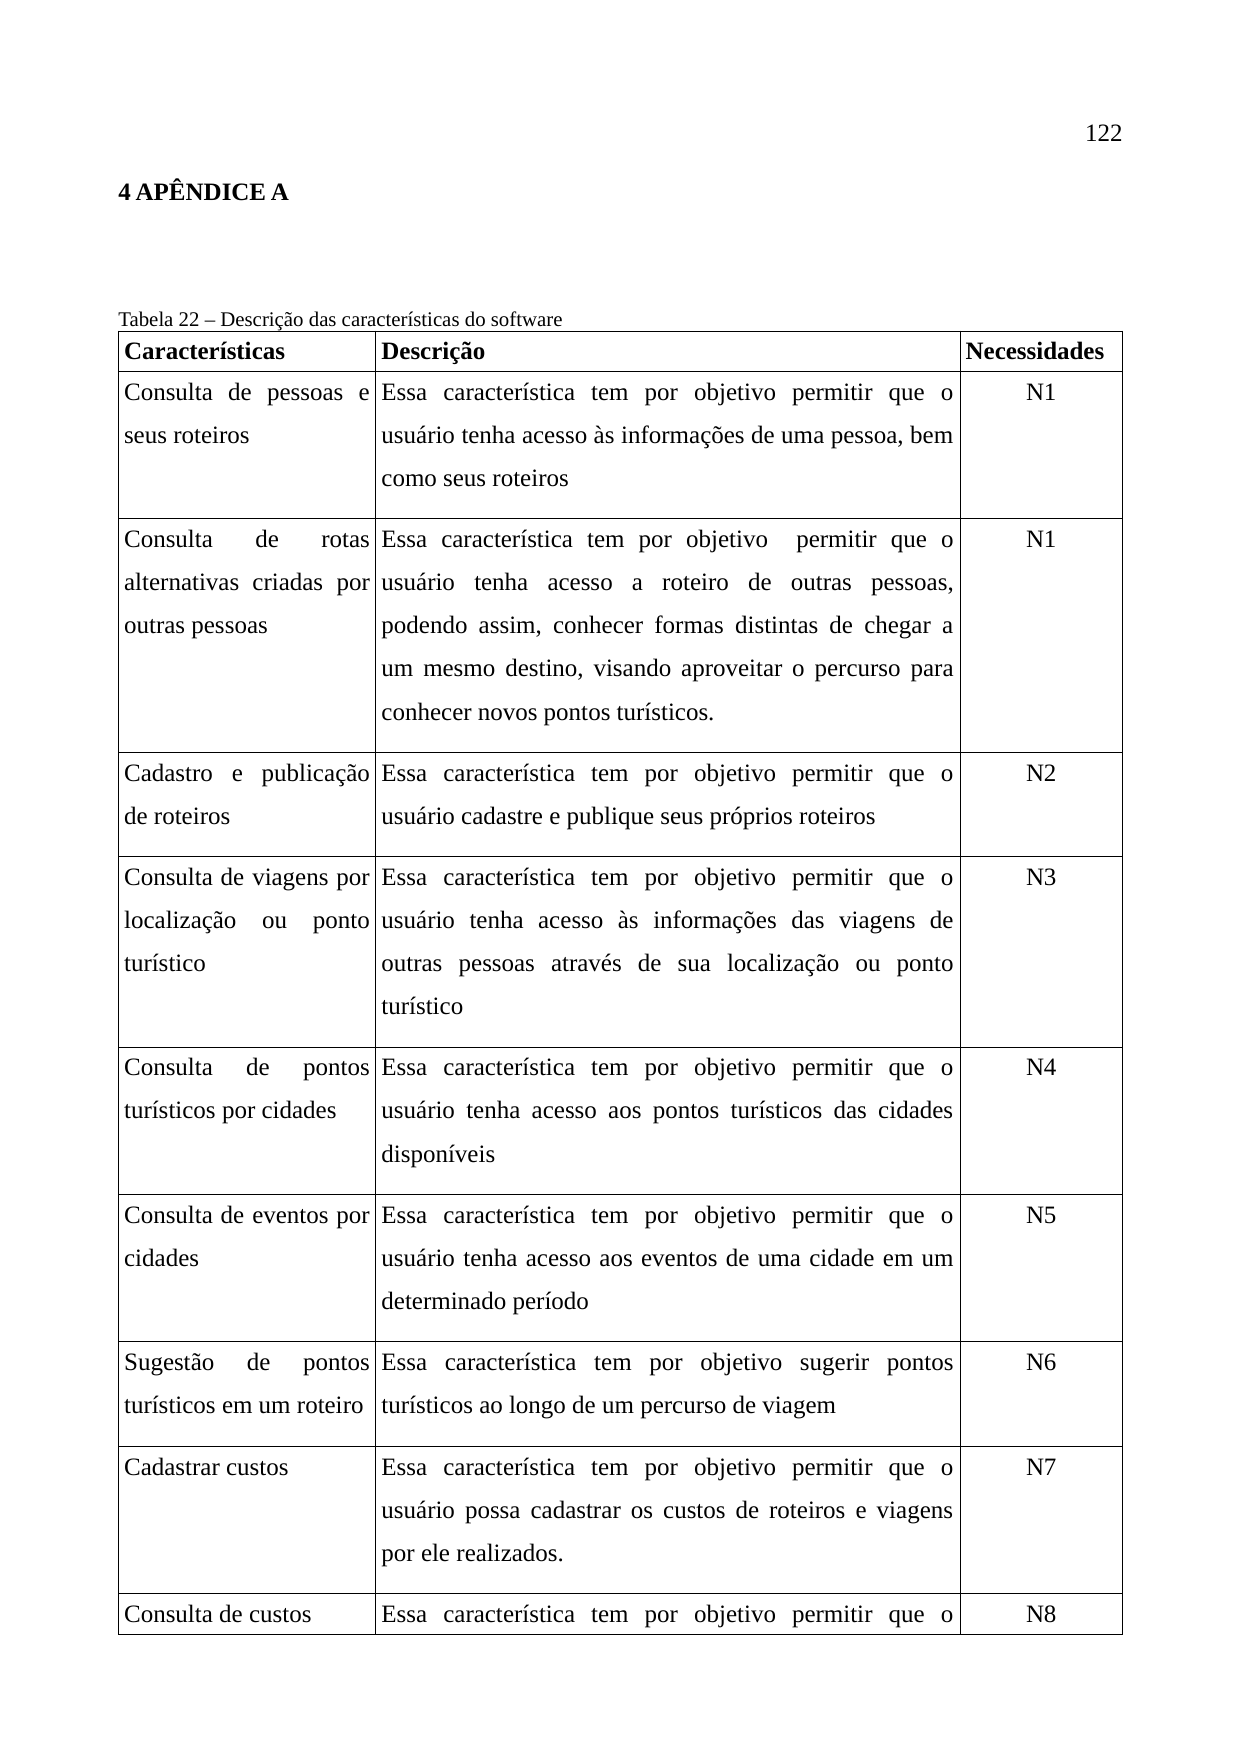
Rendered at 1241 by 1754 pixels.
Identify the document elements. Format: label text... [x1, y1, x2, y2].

table_cell Essa característica tem por objetivo permitir que o usuário tenha acesso às informações das viagens de outras pessoas através de sua localização ou ponto turístico [376, 857, 960, 1047]
table_header Necessidades [961, 332, 1122, 371]
table_cell N7 [961, 1447, 1122, 1593]
table_cell N1 [961, 372, 1122, 518]
table_cell N1 [961, 519, 1122, 752]
table_cell N3 [961, 857, 1122, 1047]
table_cell N5 [961, 1195, 1122, 1341]
table_cell Essa característica tem por objetivo permitir que o [376, 1594, 960, 1633]
table_cell N2 [961, 753, 1122, 856]
table_cell Consulta de rotas alternativas criadas por outras pessoas [119, 519, 375, 752]
table_cell Essa característica tem por objetivo permitir que o usuário cadastre e publique seus próprios roteiros [376, 753, 960, 856]
table_cell Essa característica tem por objetivo permitir que o usuário tenha acesso a roteiro de outras pessoas, podendo assim, conhecer formas distintas de chegar a um mesmo destino, visando aproveitar o percurso para conhecer novos pontos turísticos. [376, 519, 960, 752]
table_header Características [119, 332, 375, 371]
table_cell N4 [961, 1048, 1122, 1194]
table_cell Consulta de pessoas e seus roteiros [119, 372, 375, 518]
table_cell Essa característica tem por objetivo permitir que o usuário tenha acesso às informações de uma pessoa, bem como seus roteiros [376, 372, 960, 518]
table_cell Essa característica tem por objetivo permitir que o usuário tenha acesso aos eventos de uma cidade em um determinado período [376, 1195, 960, 1341]
table_cell Consulta de eventos por cidades [119, 1195, 375, 1341]
text Tabela 22 – Descrição das características do software [118, 306, 1122, 331]
subtitle APÊNDICE A [118, 177, 1122, 206]
table_cell Essa característica tem por objetivo permitir que o usuário possa cadastrar os custos de roteiros e viagens por ele realizados. [376, 1447, 960, 1593]
table_cell Consulta de custos [119, 1594, 375, 1633]
table_cell Cadastro e publicação de roteiros [119, 753, 375, 856]
table_cell N6 [961, 1342, 1122, 1446]
table_cell Consulta de viagens por localização ou ponto turístico [119, 857, 375, 1047]
table_cell Essa característica tem por objetivo permitir que o usuário tenha acesso aos pontos turísticos das cidades disponíveis [376, 1048, 960, 1194]
table_header Descrição [376, 332, 960, 371]
table_cell Essa característica tem por objetivo sugerir pontos turísticos ao longo de um percurso de viagem [376, 1342, 960, 1446]
table_cell Sugestão de pontos turísticos em um roteiro [119, 1342, 375, 1446]
table_cell N8 [961, 1594, 1122, 1633]
table_cell Consulta de pontos turísticos por cidades [119, 1048, 375, 1194]
table_cell Cadastrar custos [119, 1447, 375, 1593]
